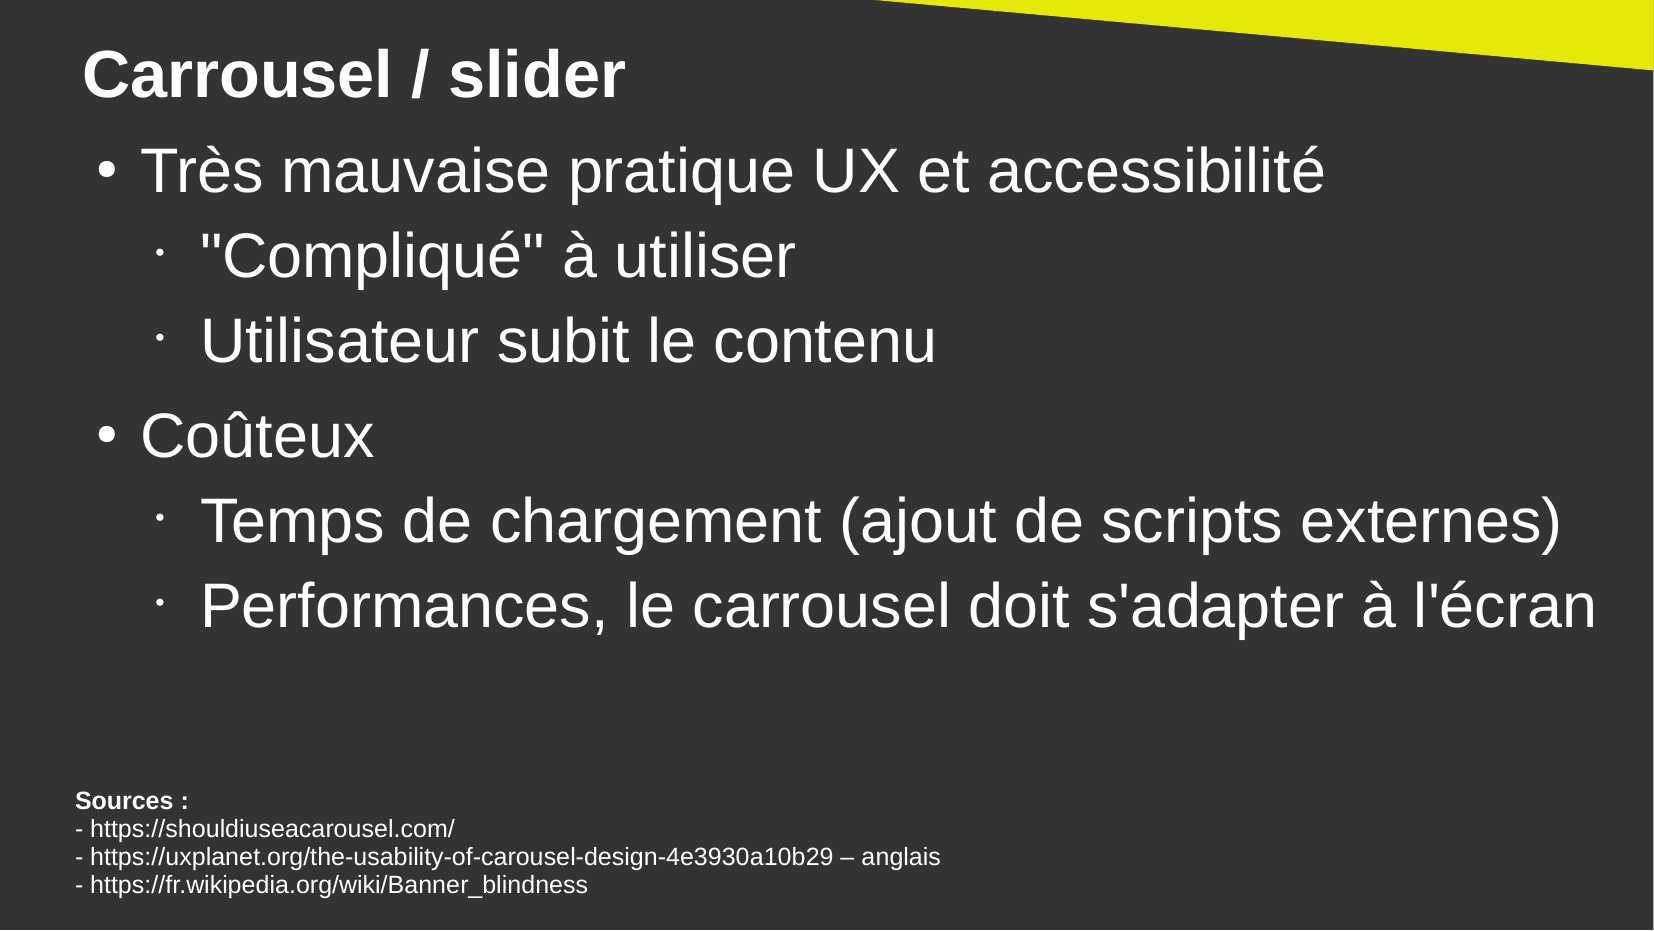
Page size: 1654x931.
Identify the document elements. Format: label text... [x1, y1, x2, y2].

text_box Sources : - https://shouldiuseacarousel.com/ - https://uxplanet.org/the-usability-of-carousel-design-4e3930a10b29 – anglais - https://fr.wikipedia.org/wiki/Banner_blindness [60, 779, 1546, 931]
list Très mauvaise pratique UX et accessibilité "Compliqué" à utiliser Utilisateur subit le contenu Coûteux Temps de chargement (ajout de scripts externes) Performances, le carrousel doit s'adapter à l'écran [80, 135, 1620, 709]
text_box [875, 0, 1654, 71]
title Carrousel / slider [82, 37, 1571, 114]
